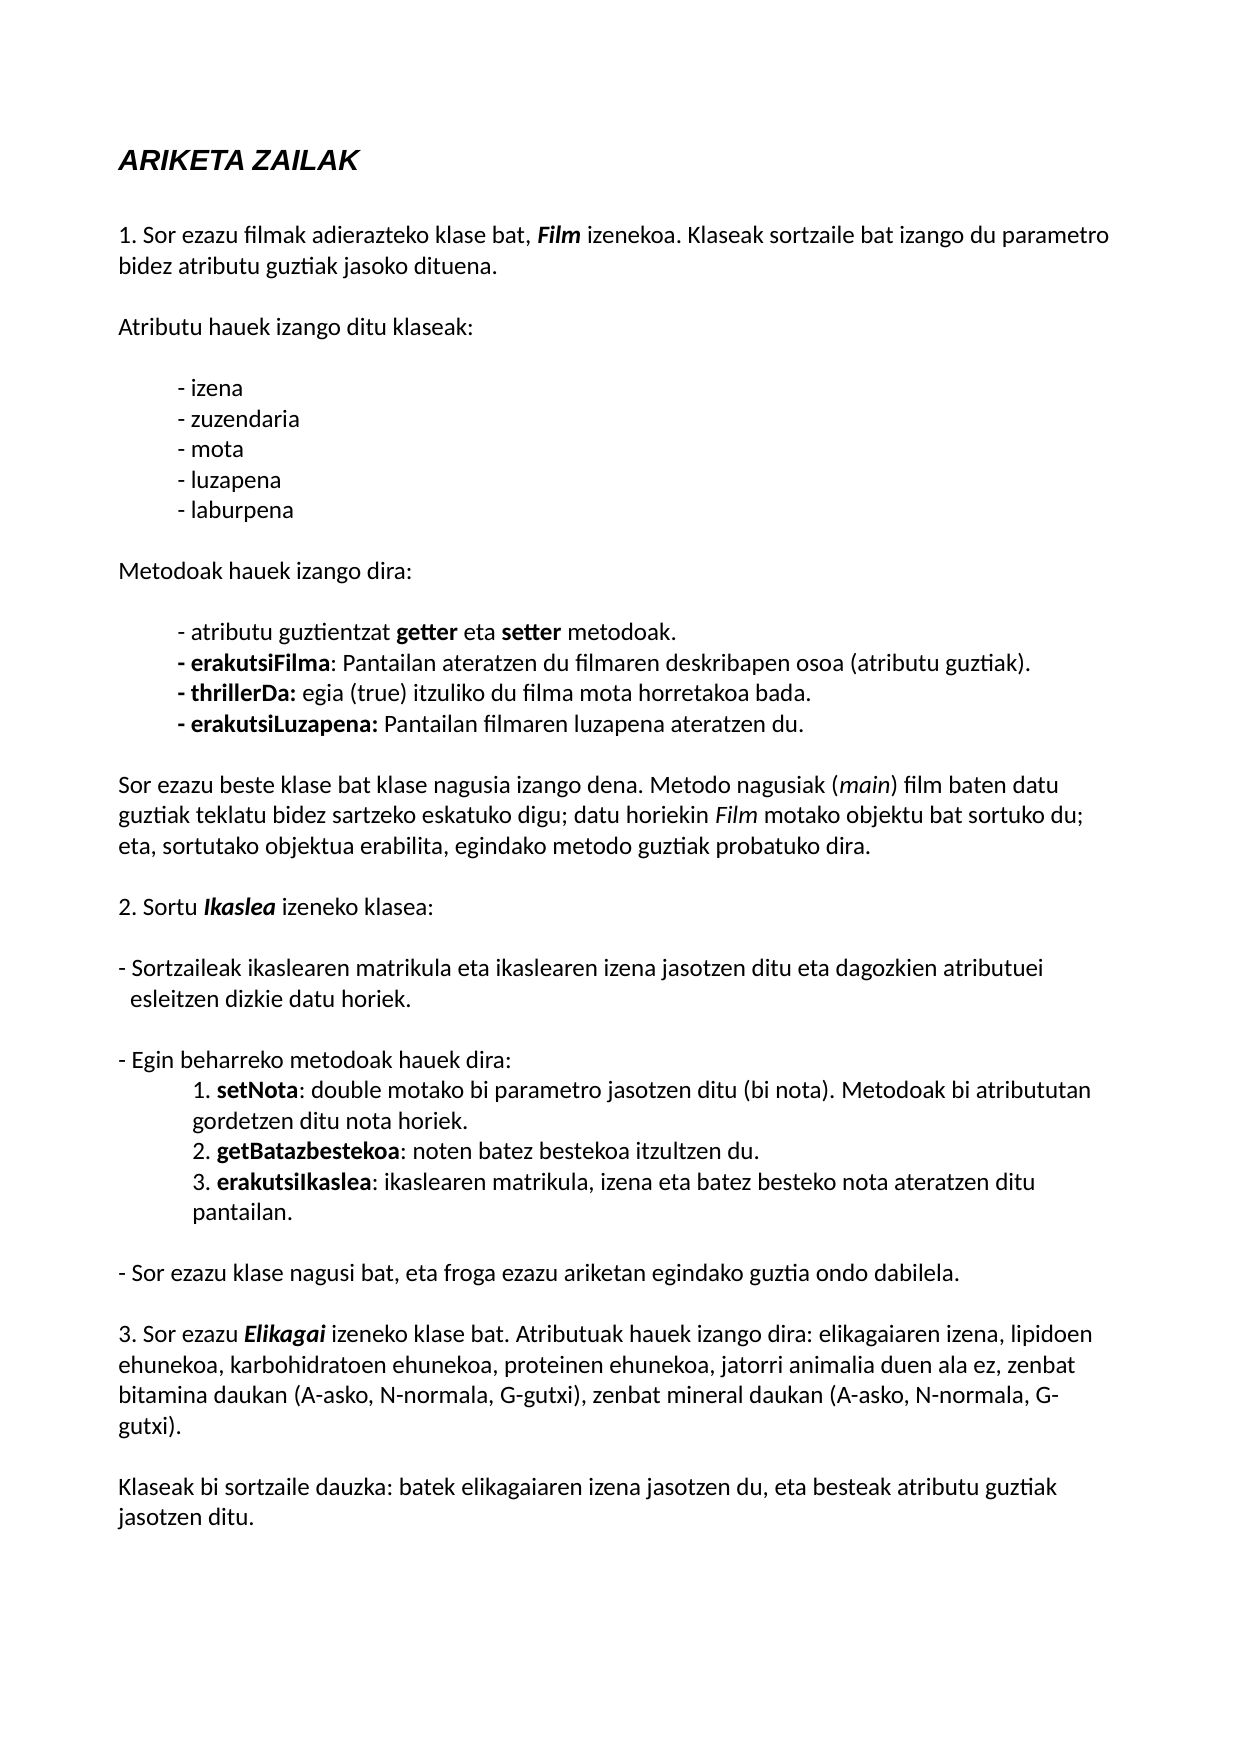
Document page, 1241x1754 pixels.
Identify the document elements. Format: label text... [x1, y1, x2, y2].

text Sor ezazu beste klase bat klase nagusia izango dena. Metodo nagusiak (main) film baten datu guztiak teklatu bidez sartzeko eskatuko digu; datu horiekin Film motako objektu bat sortuko du; eta, sortutako objektua erabilita, egindako metodo guztiak probatuko dira. [118, 769, 1122, 861]
text 2. Sortu Ikaslea izeneko klasea: [118, 891, 1122, 922]
text - erakutsiFilma: Pantailan ateratzen du filmaren deskribapen osoa (atributu guztiak). [177, 647, 1122, 677]
text Metodoak hauek izango dira: [118, 555, 1122, 586]
text - izena [177, 372, 1122, 403]
text 1. setNota: double motako bi parametro jasotzen ditu (bi nota). Metodoak bi atribututan gordetzen ditu nota horiek. [192, 1074, 1122, 1135]
text - Sortzaileak ikaslearen matrikula eta ikaslearen izena jasotzen ditu eta dagozkien atributuei esleitzen dizkie datu horiek. [118, 952, 1122, 1013]
text - zuzendaria [177, 403, 1122, 433]
text 1. Sor ezazu filmak adierazteko klase bat, Film izenekoa. Klaseak sortzaile bat izango du parametro bidez atributu guztiak jasoko dituena. [118, 220, 1122, 281]
text - laburpena [177, 494, 1122, 525]
subtitle ARIKETA ZAILAK [118, 143, 1122, 177]
text 2. getBatazbestekoa: noten batez bestekoa itzultzen du. [192, 1135, 1122, 1166]
text - erakutsiLuzapena: Pantailan filmaren luzapena ateratzen du. [177, 708, 1122, 738]
text 3. Sor ezazu Elikagai izeneko klase bat. Atributuak hauek izango dira: elikagaiaren izena, lipidoen ehunekoa, karbohidratoen ehunekoa, proteinen ehunekoa, jatorri animalia duen ala ez, zenbat bitamina daukan (A-asko, N-normala, G-gutxi), zenbat mineral daukan (A-asko, N-normala, G-gutxi). [118, 1318, 1122, 1441]
text Klaseak bi sortzaile dauzka: batek elikagaiaren izena jasotzen du, eta besteak atributu guztiak jasotzen ditu. [118, 1471, 1122, 1532]
text - luzapena [177, 464, 1122, 494]
text 3. erakutsiIkaslea: ikaslearen matrikula, izena eta batez besteko nota ateratzen ditu pantailan. [192, 1166, 1122, 1227]
text - Sor ezazu klase nagusi bat, eta froga ezazu ariketan egindako guztia ondo dabilela. [118, 1257, 1122, 1288]
text - atributu guztientzat getter eta setter metodoak. [177, 616, 1122, 647]
text - thrillerDa: egia (true) itzuliko du filma mota horretakoa bada. [177, 677, 1122, 708]
text - Egin beharreko metodoak hauek dira: [118, 1044, 1122, 1074]
text Atributu hauek izango ditu klaseak: [118, 311, 1122, 342]
text - mota [177, 433, 1122, 464]
